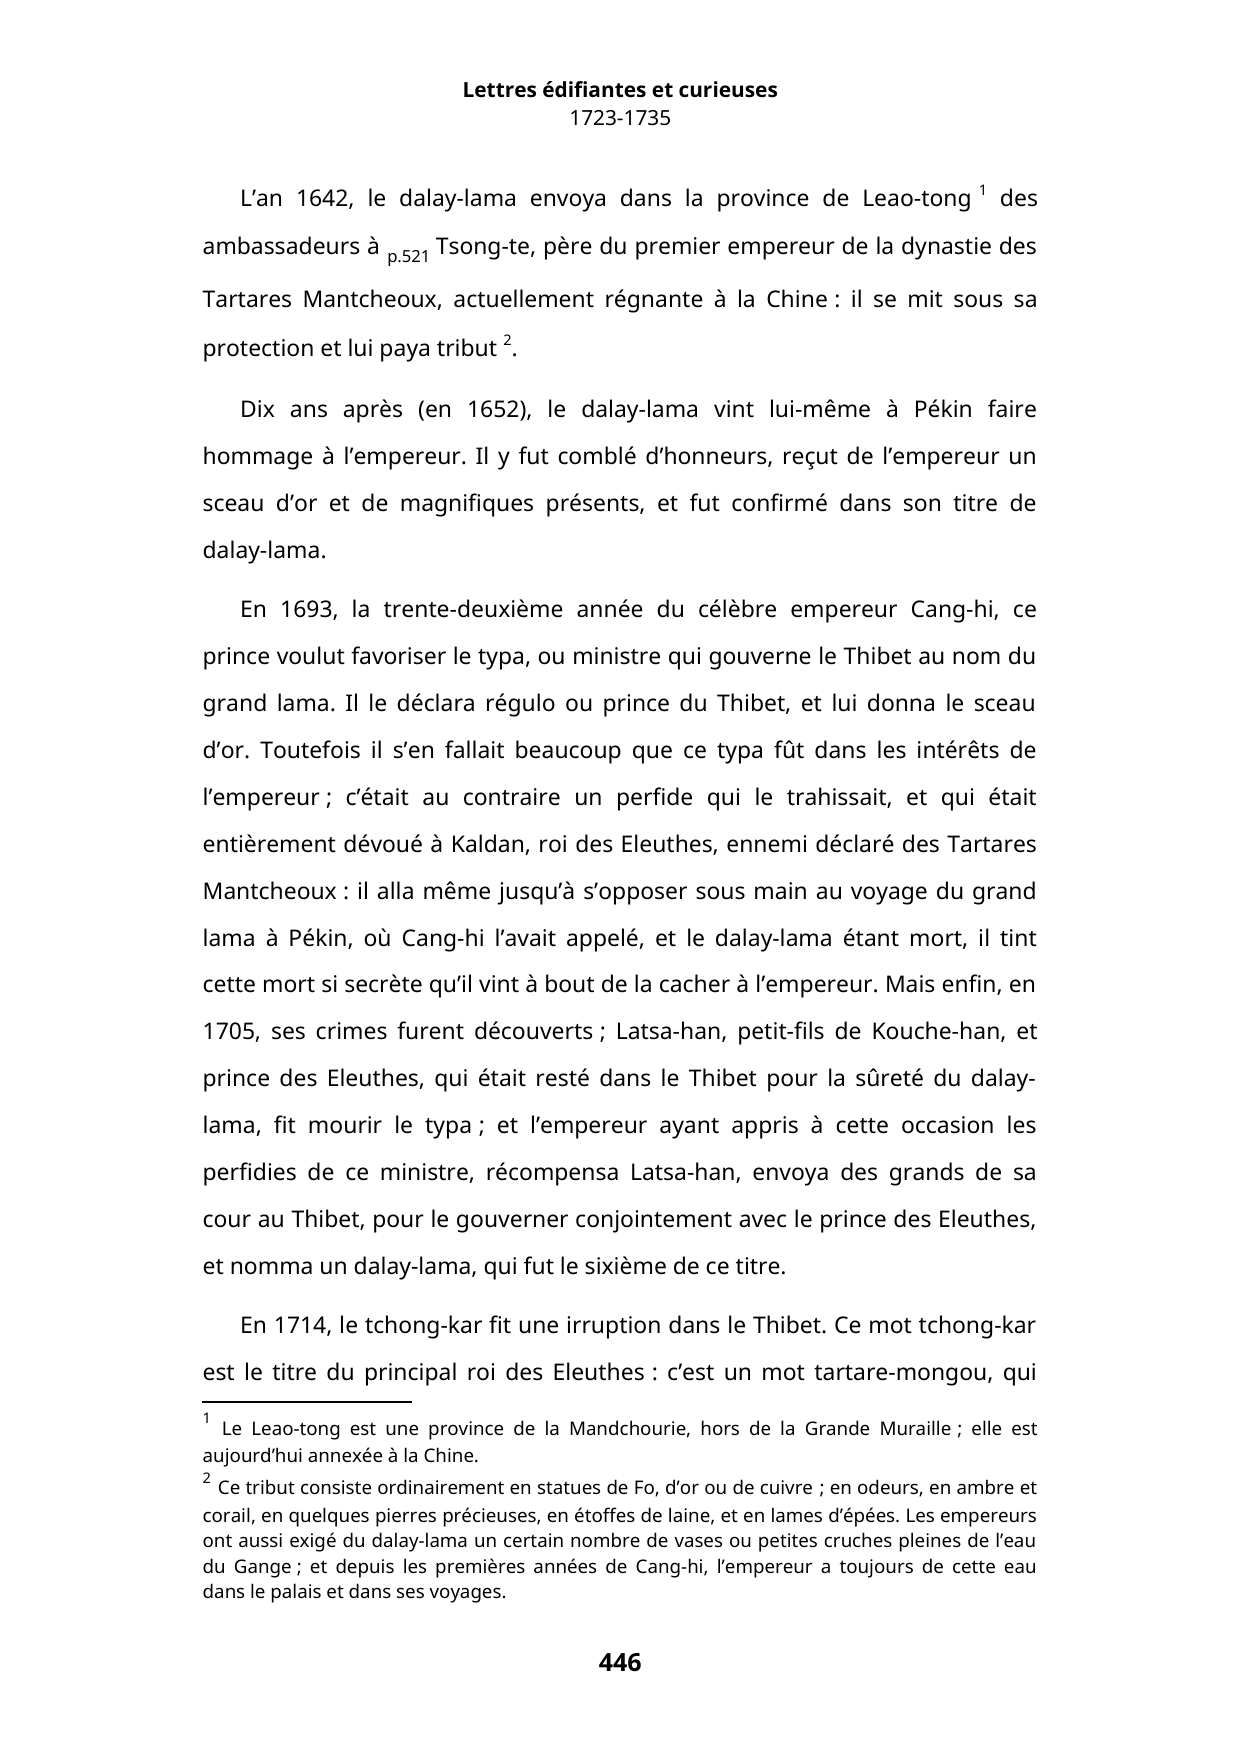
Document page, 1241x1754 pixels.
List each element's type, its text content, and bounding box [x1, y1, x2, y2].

text Le Leao-tong est une province de la Mandchourie, hors de la Grande Muraille ; elle est aujourd’hui annexée à la Chine. [202, 1408, 1038, 1468]
text Ce tribut consiste ordinairement en statues de Fo, d’or ou de cuivre ; en odeurs, en ambre et corail, en quelques pierres précieuses, en étoffes de laine, et en lames d’épées. Les empereurs ont aussi exigé du dalay-lama un certain nombre de vases ou petites cruches pleines de l’eau du Gange ; et depuis les premières années de Cang-hi, l’empereur a toujours de cette eau dans le palais et dans ses voyages. [202, 1468, 1038, 1604]
text L’an 1642, le dalay-lama envoya dans la province de Leao-tong des ambassadeurs à p.521 Tsong-te, père du premier empereur de la dynastie des Tartares Mantcheoux, actuellement régnante à la Chine : il se mit sous sa protection et lui paya tribut . [202, 180, 1038, 364]
text En 1693, la trente-deuxième année du célèbre empereur Cang-hi, ce prince voulut favoriser le typa, ou ministre qui gouverne le Thibet au nom du grand lama. Il le déclara régulo ou prince du Thibet, et lui donna le sceau d’or. Toutefois il s’en fallait beaucoup que ce typa fût dans les intérêts de l’empereur ; c’était au contraire un perfide qui le trahissait, et qui était entièrement dévoué à Kaldan, roi des Eleuthes, ennemi déclaré des Tartares Mantcheoux : il alla même jusqu’à s’opposer sous main au voyage du grand lama à Pékin, où Cang-hi l’avait appelé, et le dalay-lama étant mort, il tint cette mort si secrète qu’il vint à bout de la cacher à l’empereur. Mais enfin, en 1705, ses crimes furent découverts ; Latsa-han, petit-fils de Kouche-han, et prince des Eleuthes, qui était resté dans le Thibet pour la sûreté du dalay-lama, fit mourir le typa ; et l’empereur ayant appris à cette occasion les perfidies de ce ministre, récompensa Latsa-han, envoya des grands de sa cour au Thibet, pour le gouverner conjointement avec le prince des Eleuthes, et nomma un dalay-lama, qui fut le sixième de ce titre. [202, 593, 1038, 1281]
text Dix ans après (en 1652), le dalay-lama vint lui-même à Pékin faire hommage à l’empereur. Il y fut comblé d’honneurs, reçut de l’empereur un sceau d’or et de magnifiques présents, et fut confirmé dans son titre de dalay-lama. [202, 393, 1038, 565]
text En 1714, le tchong-kar fit une irruption dans le Thibet. Ce mot tchong-kar est le titre du principal roi des Eleuthes : c’est un mot tartare-mongou, qui [202, 1309, 1038, 1387]
